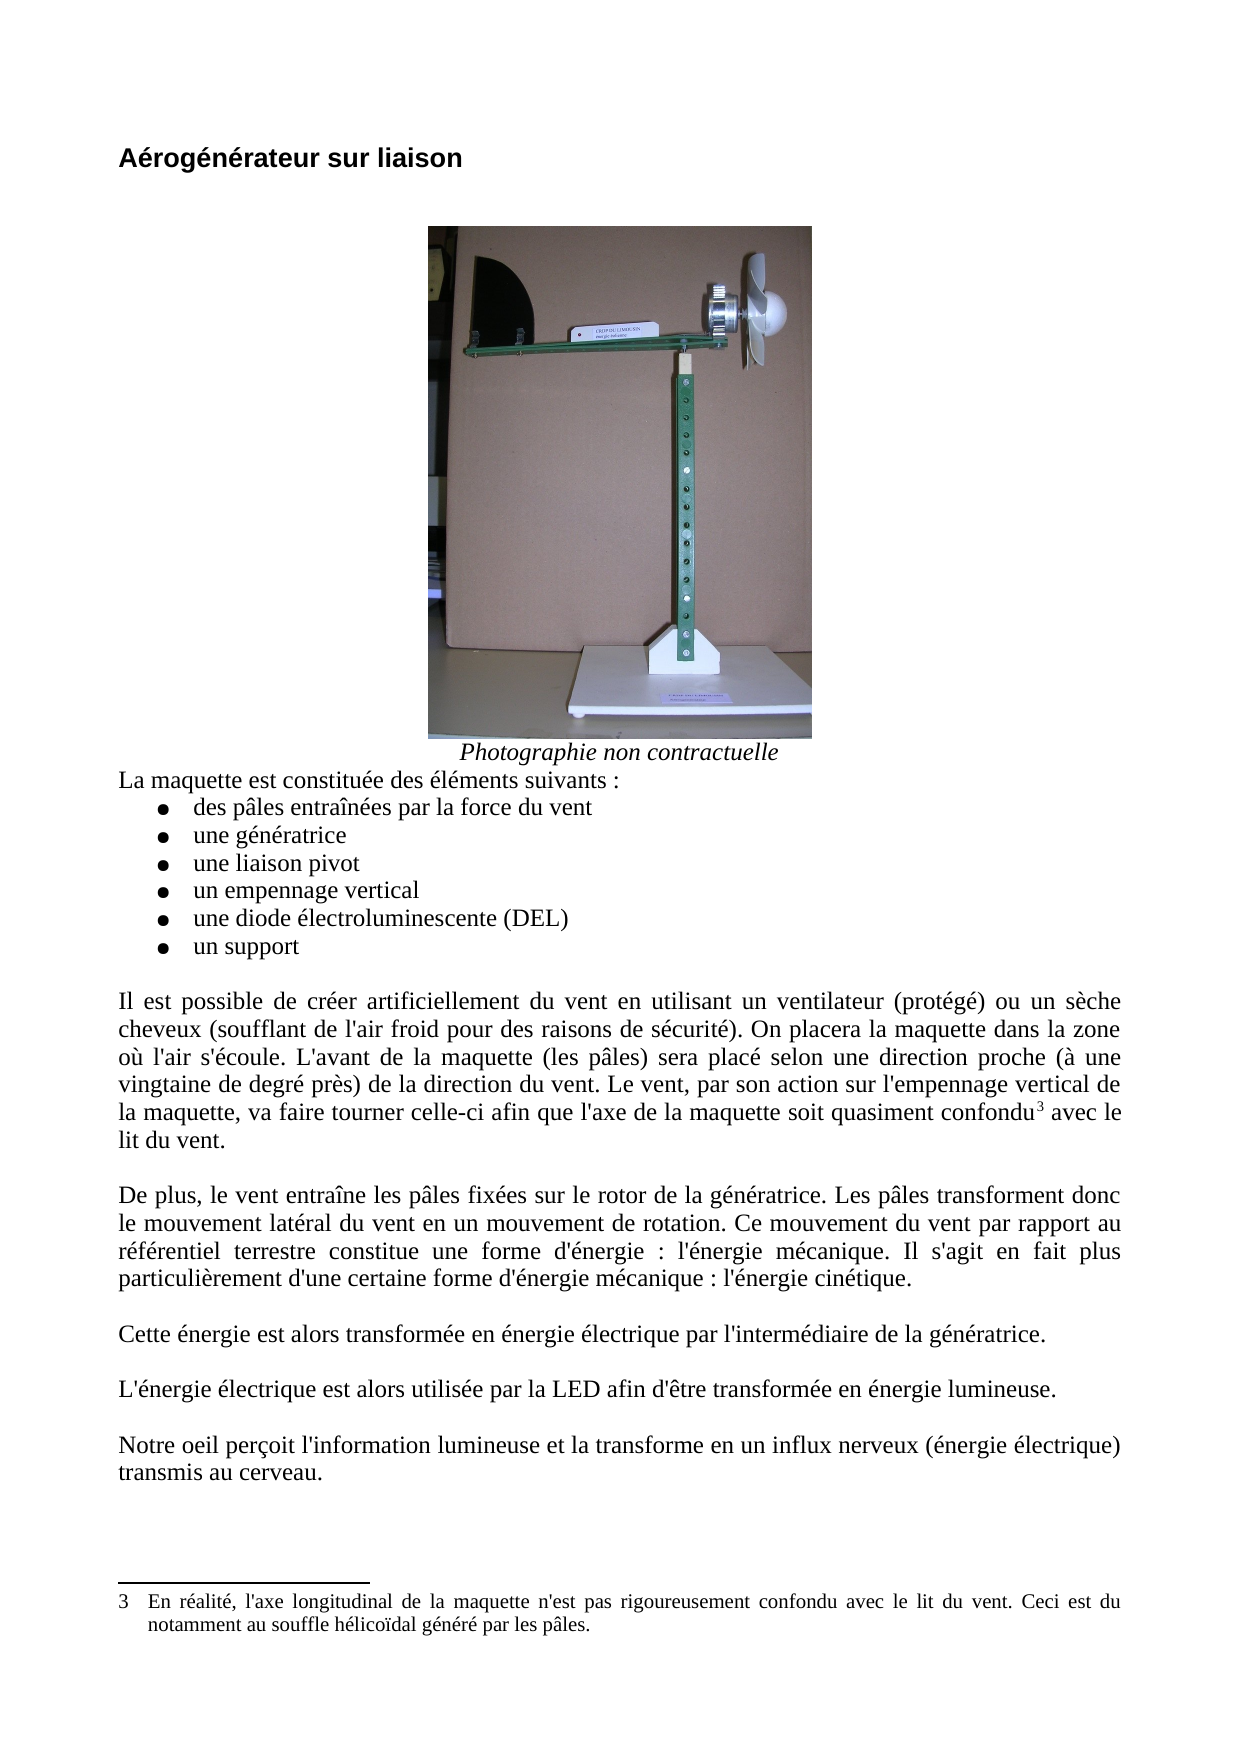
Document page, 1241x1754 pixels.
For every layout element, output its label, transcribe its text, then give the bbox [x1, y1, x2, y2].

list une génératrice [156, 821, 1122, 849]
text En réalité, l'axe longitudinal de la maquette n'est pas rigoureusement confondu avec le lit du vent. Ceci est du notamment au souffle hélicoïdal généré par les pâles. [118, 1589, 1122, 1636]
text Cette énergie est alors transformée en énergie électrique par l'intermédiaire de la génératrice. [118, 1320, 1122, 1348]
text De plus, le vent entraîne les pâles fixées sur le rotor de la génératrice. Les pâles transforment donc le mouvement latéral du vent en un mouvement de rotation. Ce mouvement du vent par rapport au référentiel terrestre constitue une forme d'énergie : l'énergie mécanique. Il s'agit en fait plus particulièrement d'une certaine forme d'énergie mécanique : l'énergie cinétique. [118, 1181, 1122, 1292]
list un support [156, 932, 1122, 960]
text Notre oeil perçoit l'information lumineuse et la transforme en un influx nerveux (énergie électrique) transmis au cerveau. [118, 1431, 1122, 1486]
list une liaison pivot [156, 849, 1122, 877]
text La maquette est constituée des éléments suivants : [118, 766, 1122, 793]
subtitle Aérogénérateur sur liaison [118, 143, 1122, 173]
list une diode électroluminescente (DEL) [156, 904, 1122, 932]
text L'énergie électrique est alors utilisée par la LED afin d'être transformée en énergie lumineuse. [118, 1375, 1122, 1403]
list des pâles entraînées par la force du vent [156, 793, 1122, 821]
list un empennage vertical [156, 877, 1122, 904]
picture [428, 226, 812, 739]
text Photographie non contractuelle [118, 739, 1122, 766]
text Il est possible de créer artificiellement du vent en utilisant un ventilateur (protégé) ou un sèche cheveux (soufflant de l'air froid pour des raisons de sécurité). On placera la maquette dans la zone où l'air s'écoule. L'avant de la maquette (les pâles) sera placé selon une direction proche (à une vingtaine de degré près) de la direction du vent. Le vent, par son action sur l'empennage vertical de la maquette, va faire tourner celle-ci afin que l'axe de la maquette soit quasiment confondu avec le lit du vent. [118, 987, 1122, 1154]
